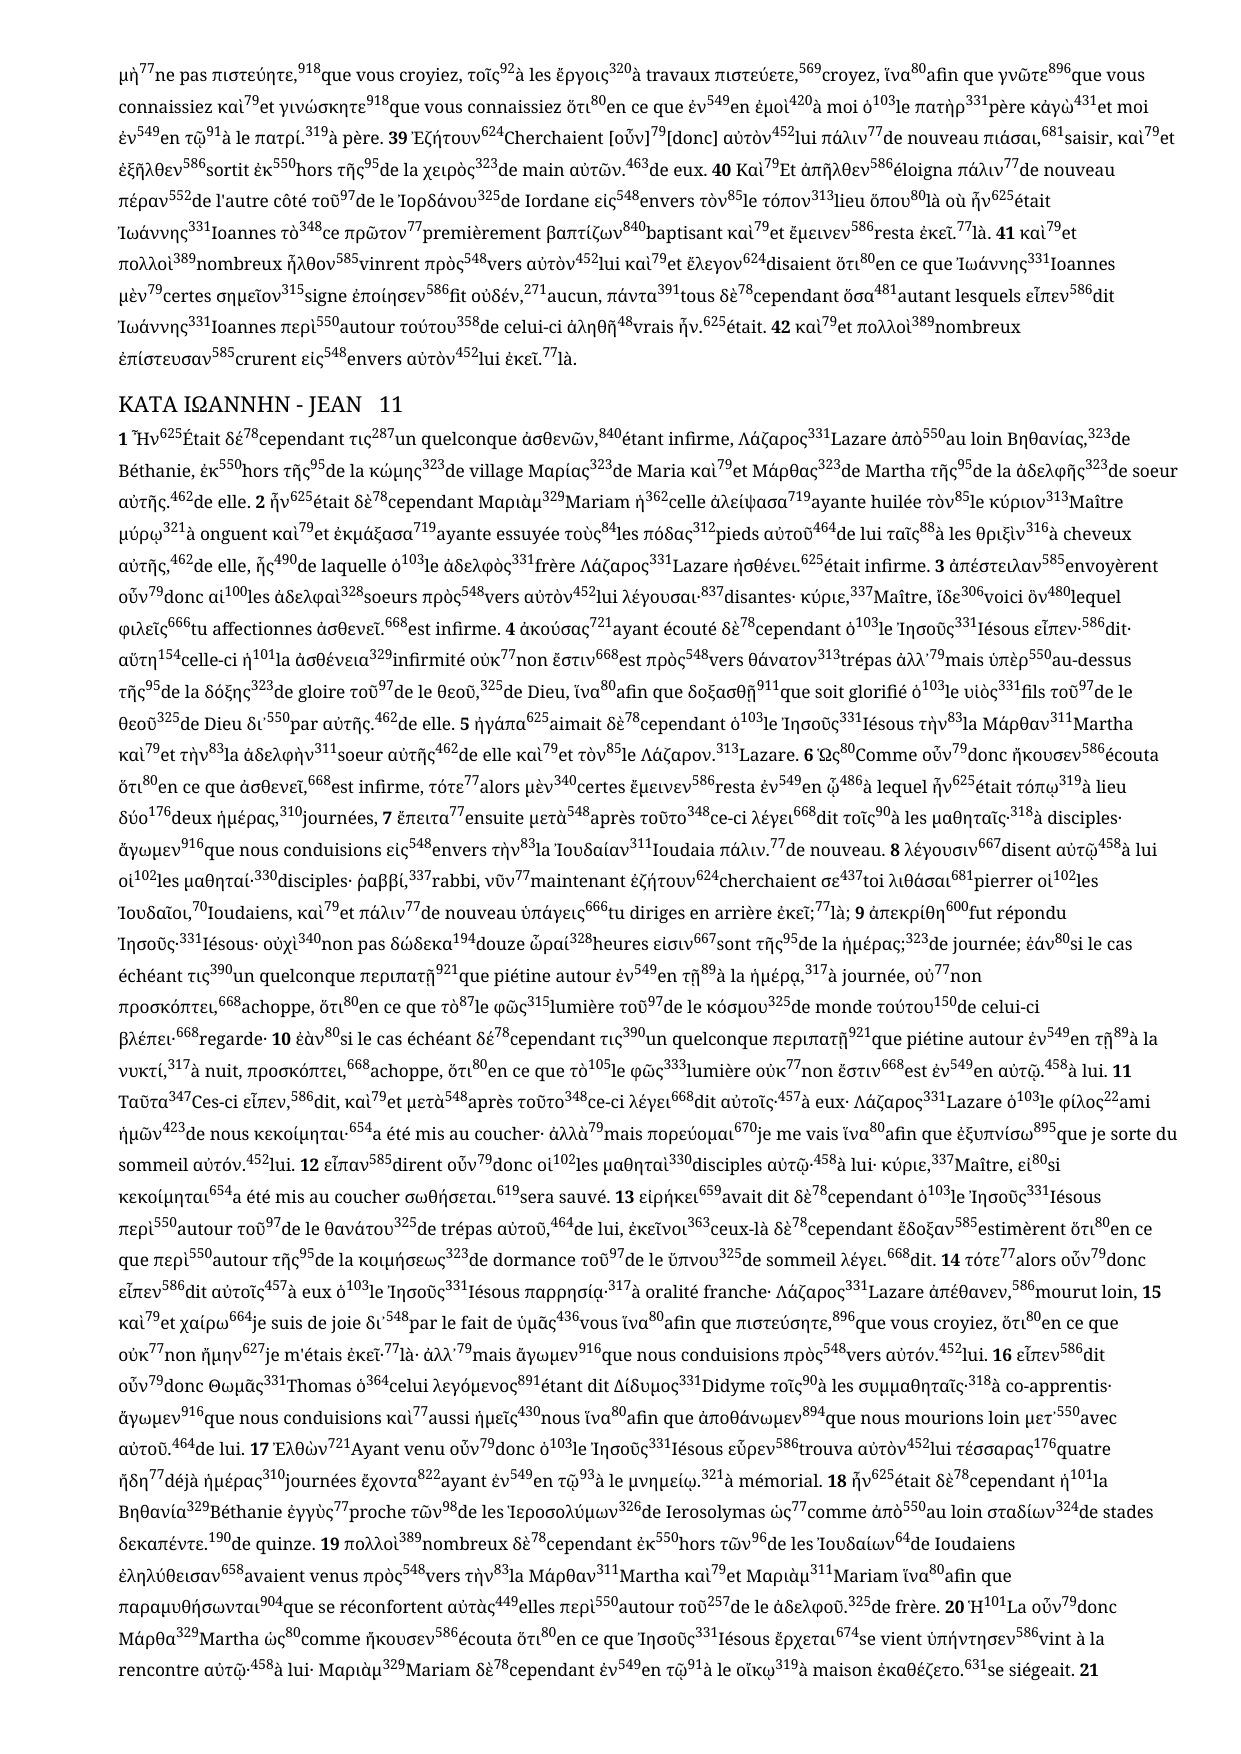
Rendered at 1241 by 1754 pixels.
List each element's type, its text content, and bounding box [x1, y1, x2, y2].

text 1 Ἀμὴν304Amen ἀμὴν304amen λέγω664je dis ὑμῖν,438à vous, ὁ364celui μὴ79ne pas εἰσερχόμενος867se venant à l'intérieur διὰ550par τῆς95de la θύρας323de porte εἰς548envers τὴν83la αὐλὴν311cour τῶν98de les προβάτων326de brebis ἀλλ᾽79mais ἀναβαίνων840montant ἀλλαχόθεν77par ailleurs ἐκεῖνος364celui-là κλέπτης331voleur ἐστὶν668est καὶ79et λῃστής·331pilleur· 2 ὁ364celui δὲ78cependant εἰσερχόμενος867se venant à l'intérieur διὰ550par τῆς95de la θύρας323de porte ποιμήν331berger ἐστιν668est τῶν98de les προβάτων.326de brebis. 3 τούτῳ352à celui-ci ὁ103le θυρωρὸς331portier ἀνοίγει668ouvre καὶ79et τὰ104les πρόβατα332brebis τῆς95de la φωνῆς323de voix αὐτοῦ464de lui ἀκούει668écoute καὶ79et τὰ246les ἴδια116en propres πρόβατα314brebis φωνεῖ668voixe κατ᾽548selon ὄνομα315nom καὶ79et ἐξάγει668conduit dehors αὐτά.453eux. 4 ὅταν80lorsque le cas échéant τὰ246les ἴδια347en propres πάντα270tous ἐκβάλῃ,899que éjecte, ἔμπροσθεν552en devers αὐτῶν465de eux πορεύεται674se va καὶ79et τὰ104les πρόβατα332brebis αὐτῷ458à lui ἀκολουθεῖ,668suit, ὅτι80en ce que οἴδασιν641ont su τὴν83la φωνὴν311voix αὐτοῦ·464de lui· 5 ἀλλοτρίῳ59à d'autrui δὲ78cependant οὐ77non μὴ77ne pas ἀκολουθήσωσιν,898que suivent, ἀλλὰ79mais φεύξονται611se fuiront ἀπ᾽550au loin αὐτοῦ,464de lui, ὅτι80en ce que οὐκ77non οἴδασιν641ont su τῶν96de les ἀλλοτρίων64de d'autruis τὴν83la φωνήν.311voix. 6 Ταύτην136Celle-ci τὴν83la παροιμίαν311proverbe εἶπεν586dit αὐτοῖς457à eux ὁ103le Ἰησοῦς,331Iésous, ἐκεῖνοι363ceux-là δὲ78cependant οὐκ77non ἔγνωσαν585connurent τίνα411quels ἦν625était ἃ481lesquels ἐλάλει625bavardait αὐτοῖς.457à eux. 7 Εἶπεν586Dit οὖν79donc αὐτοῖς457à eux πάλιν77de nouveau ὁ103le Ἰησοῦς·331Iésous· ἀμὴν304amen ἀμὴν304amen λέγω664je dis ὑμῖν438à vous ὅτι80en ce que ἐγώ431moi εἰμι664je suis ἡ101la θύρα329porte τῶν98de les προβάτων.326de brebis. 8 πάντες389tous ὅσοι497autant lesquels ἦλθον585vinrent [πρὸ550[d'avant ἐμοῦ]424de moi] κλέπται330voleurs εἰσὶν667sont καὶ79et λῃσταί,330pilleurs, ἀλλ᾽79mais οὐκ77non ἤκουσαν585écoutèrent αὐτῶν463de eux τὰ104les πρόβατα.332brebis. 9 ἐγώ431moi εἰμι664je suis ἡ101la θύρα·329porte· δι᾽550par ἐμοῦ424de moi ἐάν80si le cas échéant τις390un quelconque εἰσέλθῃ899que vienne à l'intérieur σωθήσεται619sera sauvé καὶ79et εἰσελεύσεται612se viendra à l'intérieur καὶ79et ἐξελεύσεται612se sortira καὶ79et νομὴν311pâturage εὑρήσει.606trouvera. 10 ὁ103le κλέπτης331voleur οὐκ77non ἔρχεται674se vient εἰ551si μὴ77ne pas ἵνα80afin que κλέψῃ899que vole καὶ79et θύσῃ899que sacrifie καὶ79et ἀπολέσῃ·899que dépérisse· ἐγὼ431moi ἦλθον582je vins ἵνα80afin que ζωὴν311vie ἔχωσιν920que aient καὶ79et περισσὸν77surabondamment ἔχωσιν.920que aient. 11 Ἐγώ431Moi εἰμι664je suis ὁ103le ποιμὴν331berger ὁ103le καλός.22beau. ὁ103le ποιμὴν331berger ὁ103le καλὸς22beau τὴν83la ψυχὴν311âme αὐτοῦ464de lui τίθησιν668pose ὑπὲρ550au-dessus τῶν98de les προβάτων·326de brebis· 12 ὁ103le μισθωτὸς331salarié καὶ77aussi οὐκ77non ὢν840étant ποιμήν,331berger, οὗ492de lequel οὐκ77non ἔστιν668est τὰ264les πρόβατα332brebis ἴδια,133en propres, θεωρεῖ668observe τὸν85le λύκον313loup ἐρχόμενον849se venant καὶ79et ἀφίησιν668abandonne τὰ86les πρόβατα314brebis καὶ79et φεύγει668fuit –935– καὶ79et ὁ103le λύκος331loup ἁρπάζει668ravit αὐτὰ453eux καὶ79et σκορπίζει668disperse –935– 13 ὅτι80en ce que μισθωτός331salarié ἐστιν668est καὶ79et οὐ77non μέλει668soucie αὐτῷ458à lui περὶ550autour τῶν98de les προβάτων.326de brebis. 14 Ἐγώ431Moi εἰμι664je suis ὁ103le ποιμὴν331berger ὁ103le καλὸς22beau καὶ79et γινώσκω664je connais τὰ86les ἐμὰ414miens καὶ79et γινώσκουσίν667connaissent με417moi τὰ104les ἐμά,428miens, 15 καθὼς77de haut en bas comme γινώσκει668connaît με417moi ὁ103le πατὴρ331père κἀγὼ431et moi γινώσκω664je connais τὸν85le πατέρα,313père, καὶ79et τὴν83la ψυχήν311âme μου424de moi τίθημι664je pose ὑπὲρ550au-dessus τῶν98de les προβάτων.326de brebis. 16 καὶ79et ἄλλα116autres πρόβατα314brebis ἔχω664j'ai ἃ499lesquels οὐκ77non ἔστιν668est ἐκ550hors τῆς95de la αὐλῆς323de cour ταύτης·148de celle-ci· κἀκεῖνα347et ceux-là δεῖ668attache de lien με417moi ἀγαγεῖν681conduire καὶ79et τῆς95de la φωνῆς323de voix μου424de moi ἀκούσουσιν,605écouteront, καὶ79et γενήσονται611se deviendront μία195une ποίμνη,329bergerie de troupeau, εἷς197un ποιμήν.331berger. 17 Διὰ548Par le fait de τοῦτό348ce-ci με417moi ὁ103le πατὴρ331père ἀγαπᾷ668aime ὅτι80en ce que ἐγὼ431moi τίθημι664je pose τὴν83la ψυχήν311âme μου,424de moi, ἵνα80afin que πάλιν77de nouveau λάβω895que je prenne αὐτήν.450elle. 18 οὐδεὶς390aucun ἦρεν586leva αὐτὴν450elle ἀπ᾽550au loin ἐμοῦ,424de moi, ἀλλ᾽79mais ἐγὼ431moi τίθημι664je pose αὐτὴν450elle ἀπ᾽550au loin ἐμαυτοῦ.511de moi-même. ἐξουσίαν311autorité ἔχω664j'ai θεῖναι681poser αὐτήν,450elle, καὶ79et ἐξουσίαν311autorité ἔχω664j'ai πάλιν77de nouveau λαβεῖν681prendre αὐτήν·450elle· ταύτην136celle-ci τὴν83la ἐντολὴν311commandement ἔλαβον582je pris παρὰ550à côté τοῦ97de le πατρός325de père μου.424de moi. 19 Σχίσμα333Schisme πάλιν77de nouveau ἐγένετο592se devint ἐν549en τοῖς90à les Ἰουδαίοις58à Ioudaiens διὰ548par le fait de τοὺς84les λόγους312discours τούτους.137ceux-ci. 20 ἔλεγον624disaient δὲ78cependant πολλοὶ389nombreux ἐξ550hors αὐτῶν·463de eux· δαιμόνιον315démon ἔχει668a καὶ79et μαίνεται·674se délire· τί399quel αὐτοῦ464de lui ἀκούετε;665vous écoutez; 21 ἄλλοι389autres ἔλεγον·624disaient· ταῦτα157ces-ci τὰ104les ῥήματα332oraux οὐκ77non ἔστιν668est δαιμονιζομένου·885de étant démonisé· μὴ340ne pas δαιμόνιον333démon δύναται674se peut τυφλῶν64de aveugles ὀφθαλμοὺς312yeux ἀνοῖξαι;681ouvrir; 22 Ἐγένετο592Se devint τότε77alors τὰ104les ἐγκαίνια332encénies ἐν549en τοῖς92à les Ἱεροσολύμοις,320à Ierosolymas, χειμὼν331tempête hivernale ἦν,625était, 23 καὶ79et περιεπάτει625piétinait autour ὁ103le Ἰησοῦς331Iésous ἐν549en τῷ93à le ἱερῷ321à sanctuaire ἐν549en τῇ89à la στοᾷ317à portique τοῦ97de le Σολομῶνος.325de Solomon. 24 ἐκύκλωσαν585encerclèrent οὖν79donc αὐτὸν452lui οἱ102les Ἰουδαῖοι70Ioudaiens καὶ79et ἔλεγον624disaient αὐτῷ·458à lui· ἕως80jusqu'à ce que πότε77quand τὴν83la ψυχὴν311âme ἡμῶν423de nous αἴρεις;666tu lèves; εἰ80si σὺ448toi εἶ666tu es ὁ103le χριστός,331Christ, εἰπὲ554dis ἡμῖν419à nous παρρησίᾳ.317à oralité franche. 25 ἀπεκρίθη600fut répondu αὐτοῖς457à eux ὁ103le Ἰησοῦς·331Iésous· εἶπον582je dis ὑμῖν438à vous καὶ79et οὐ77non πιστεύετε·665vous croyez· τὰ104les ἔργα332travaux ἃ481lesquels ἐγὼ431moi ποιῶ664je fais ἐν549en τῷ93à le ὀνόματι321à nom τοῦ97de le πατρός325de père μου424de moi ταῦτα365ces-ci μαρτυρεῖ668témoigne περὶ550autour ἐμοῦ·424de moi· 26 ἀλλ᾽79mais ὑμεῖς447vous οὐ77non πιστεύετε,665vous croyez, ὅτι80en ce que οὐκ77non ἐστὲ665vous êtes ἐκ550hors τῶν98de les προβάτων326de brebis τῶν98de les ἐμῶν.228de miens. 27 τὰ104les πρόβατα332brebis τὰ104les ἐμὰ232miens τῆς95de la φωνῆς323de voix μου424de moi ἀκούουσιν,667écoutent, κἀγὼ431et moi γινώσκω664je connais αὐτὰ453eux καὶ79et ἀκολουθοῦσίν667suivent μοι,420à moi, 28 κἀγὼ431et moi δίδωμι664je donne αὐτοῖς459à eux ζωὴν311vie αἰώνιον2éternelle καὶ79et οὐ77non μὴ77ne pas ἀπόλωνται904que se dépérissent εἰς548envers τὸν85le αἰῶνα313ère καὶ79et οὐχ77non ἁρπάσει606ravira τις390un quelconque αὐτὰ453eux ἐκ550hors τῆς95de la χειρός323de main μου.424de moi. 29 ὁ103le πατήρ331père μου424de moi ὃς498lequel δέδωκέν642a donné μοι420à moi πάντων385de tous μεῖζων47plus grand ἐστιν,668est, καὶ79et οὐδεὶς390aucun δύναται674se peut ἁρπάζειν689ravir ἐκ550hors τῆς95de la χειρὸς323de main τοῦ97de le πατρός.325de père. 30 ἐγὼ431moi καὶ79et ὁ103le πατὴρ331père ἕν49un ἐσμεν.663nous sommes. 31 Ἐβάστασαν585Mirent en charge πάλιν77de nouveau λίθους312pierres οἱ102les Ἰουδαῖοι70Ioudaiens ἵνα80afin que λιθάσωσιν898que pierrent αὐτόν.452lui. 32 ἀπεκρίθη600fut répondu αὐτοῖς457à eux ὁ103le Ἰησοῦς·331Iésous· πολλὰ270nombreux ἔργα314travaux καλὰ5beaux ἔδειξα582je montrai ὑμῖν438à vous ἐκ550hors τοῦ97de le πατρός·325de père· διὰ548par le fait de ποῖον399quel αὐτῶν465de eux ἔργον315travail ἐμὲ417moi λιθάζετε;665vous pierrez; 33 ἀπεκρίθησαν599furent répondu αὐτῷ458à lui οἱ102les Ἰουδαῖοι·70Ioudaiens· περὶ550autour καλοῦ18de beau ἔργου327de travail οὐ77non λιθάζομέν663nous pierrons σε437toi ἀλλὰ79mais περὶ550autour βλασφημίας,323de blasphémie, καὶ79et ὅτι80en ce que σὺ448toi ἄνθρωπος331être humain ὢν840étant ποιεῖς666tu fais σεαυτὸν516toi-même θεόν.313Dieu. 34 ἀπεκρίθη600fut répondu αὐτοῖς457à eux [ὁ]103[le] Ἰησοῦς·331Iésous· οὐκ340non ἔστιν668est γεγραμμένον815ayant été graphé ἐν549en τῷ91à le νόμῳ319à loi ὑμῶν441de vous ὅτι80en ce que ἐγὼ431moi εἶπα·582je dis· θεοί330dieux ἐστε;665vous êtes; 35 εἰ80si ἐκείνους345ceux-là εἶπεν586dit θεοὺς312dieux πρὸς548vers οὓς479lesquels ὁ103le λόγος331discours τοῦ97de le θεοῦ325de Dieu ἐγένετο,592se devint, καὶ79et οὐ77non δύναται674se peut λυθῆναι683être délié ἡ101la γραφή,329graphe, 36 ὃν480lequel ὁ103le πατὴρ331père ἡγίασεν586sanctifia καὶ79et ἀπέστειλεν586envoya εἰς548envers τὸν85le κόσμον313monde ὑμεῖς447vous λέγετε665vous dites ὅτι80en ce que βλασφημεῖς,666tu blasphèmes, ὅτι80en ce que εἶπον·582je dis· υἱὸς331fils τοῦ97de le θεοῦ325de Dieu εἰμι;664je suis; 37 εἰ80si οὐ77non ποιῶ664je fais τὰ86les ἔργα314travaux τοῦ97de le πατρός325de père μου,424de moi, μὴ77ne pas πιστεύετέ569croyez μοι·420à moi· 38 εἰ80si δὲ78cependant ποιῶ,664je fais, κἂν77et si ἐμοὶ420à moi μὴ77ne pas πιστεύητε,918que vous croyiez, τοῖς92à les ἔργοις320à travaux πιστεύετε,569croyez, ἵνα80afin que γνῶτε896que vous connaissiez καὶ79et γινώσκητε918que vous connaissiez ὅτι80en ce que ἐν549en ἐμοὶ420à moi ὁ103le πατὴρ331père κἀγὼ431et moi ἐν549en τῷ91à le πατρί.319à père. 39 Ἐζήτουν624Cherchaient [οὖν]79[donc] αὐτὸν452lui πάλιν77de nouveau πιάσαι,681saisir, καὶ79et ἐξῆλθεν586sortit ἐκ550hors τῆς95de la χειρὸς323de main αὐτῶν.463de eux. 40 Καὶ79Et ἀπῆλθεν586éloigna πάλιν77de nouveau πέραν552de l'autre côté τοῦ97de le Ἰορδάνου325de Iordane εἰς548envers τὸν85le τόπον313lieu ὅπου80là où ἦν625était Ἰωάννης331Ioannes τὸ348ce πρῶτον77premièrement βαπτίζων840baptisant καὶ79et ἔμεινεν586resta ἐκεῖ.77là. 41 καὶ79et πολλοὶ389nombreux ἦλθον585vinrent πρὸς548vers αὐτὸν452lui καὶ79et ἔλεγον624disaient ὅτι80en ce que Ἰωάννης331Ioannes μὲν79certes σημεῖον315signe ἐποίησεν586fit οὐδέν,271aucun, πάντα391tous δὲ78cependant ὅσα481autant lesquels εἶπεν586dit Ἰωάννης331Ioannes περὶ550autour τούτου358de celui-ci ἀληθῆ48vrais ἦν.625était. 42 καὶ79et πολλοὶ389nombreux ἐπίστευσαν585crurent εἰς548envers αὐτὸν452lui ἐκεῖ.77là. [118, 59, 1181, 371]
text 1 Ἦν625Était δέ78cependant τις287un quelconque ἀσθενῶν,840étant infirme, Λάζαρος331Lazare ἀπὸ550au loin Βηθανίας,323de Béthanie, ἐκ550hors τῆς95de la κώμης323de village Μαρίας323de Maria καὶ79et Μάρθας323de Martha τῆς95de la ἀδελφῆς323de soeur αὐτῆς.462de elle. 2 ἦν625était δὲ78cependant Μαριὰμ329Mariam ἡ362celle ἀλείψασα719ayante huilée τὸν85le κύριον313Maître μύρῳ321à onguent καὶ79et ἐκμάξασα719ayante essuyée τοὺς84les πόδας312pieds αὐτοῦ464de lui ταῖς88à les θριξὶν316à cheveux αὐτῆς,462de elle, ἧς490de laquelle ὁ103le ἀδελφὸς331frère Λάζαρος331Lazare ἠσθένει.625était infirme. 3 ἀπέστειλαν585envoyèrent οὖν79donc αἱ100les ἀδελφαὶ328soeurs πρὸς548vers αὐτὸν452lui λέγουσαι·837disantes· κύριε,337Maître, ἴδε306voici ὃν480lequel φιλεῖς666tu affectionnes ἀσθενεῖ.668est infirme. 4 ἀκούσας721ayant écouté δὲ78cependant ὁ103le Ἰησοῦς331Iésous εἶπεν·586dit· αὕτη154celle-ci ἡ101la ἀσθένεια329infirmité οὐκ77non ἔστιν668est πρὸς548vers θάνατον313trépas ἀλλ᾽79mais ὑπὲρ550au-dessus τῆς95de la δόξης323de gloire τοῦ97de le θεοῦ,325de Dieu, ἵνα80afin que δοξασθῇ911que soit glorifié ὁ103le υἱὸς331fils τοῦ97de le θεοῦ325de Dieu δι᾽550par αὐτῆς.462de elle. 5 ἠγάπα625aimait δὲ78cependant ὁ103le Ἰησοῦς331Iésous τὴν83la Μάρθαν311Martha καὶ79et τὴν83la ἀδελφὴν311soeur αὐτῆς462de elle καὶ79et τὸν85le Λάζαρον.313Lazare. 6 Ὡς80Comme οὖν79donc ἤκουσεν586écouta ὅτι80en ce que ἀσθενεῖ,668est infirme, τότε77alors μὲν340certes ἔμεινεν586resta ἐν549en ᾧ486à lequel ἦν625était τόπῳ319à lieu δύο176deux ἡμέρας,310journées, 7 ἔπειτα77ensuite μετὰ548après τοῦτο348ce-ci λέγει668dit τοῖς90à les μαθηταῖς·318à disciples· ἄγωμεν916que nous conduisions εἰς548envers τὴν83la Ἰουδαίαν311Ioudaia πάλιν.77de nouveau. 8 λέγουσιν667disent αὐτῷ458à lui οἱ102les μαθηταί·330disciples· ῥαββί,337rabbi, νῦν77maintenant ἐζήτουν624cherchaient σε437toi λιθάσαι681pierrer οἱ102les Ἰουδαῖοι,70Ioudaiens, καὶ79et πάλιν77de nouveau ὑπάγεις666tu diriges en arrière ἐκεῖ;77là; 9 ἀπεκρίθη600fut répondu Ἰησοῦς·331Iésous· οὐχὶ340non pas δώδεκα194douze ὧραί328heures εἰσιν667sont τῆς95de la ἡμέρας;323de journée; ἐάν80si le cas échéant τις390un quelconque περιπατῇ921que piétine autour ἐν549en τῇ89à la ἡμέρᾳ,317à journée, οὐ77non προσκόπτει,668achoppe, ὅτι80en ce que τὸ87le φῶς315lumière τοῦ97de le κόσμου325de monde τούτου150de celui-ci βλέπει·668regarde· 10 ἐὰν80si le cas échéant δέ78cependant τις390un quelconque περιπατῇ921que piétine autour ἐν549en τῇ89à la νυκτί,317à nuit, προσκόπτει,668achoppe, ὅτι80en ce que τὸ105le φῶς333lumière οὐκ77non ἔστιν668est ἐν549en αὐτῷ.458à lui. 11 Ταῦτα347Ces-ci εἶπεν,586dit, καὶ79et μετὰ548après τοῦτο348ce-ci λέγει668dit αὐτοῖς·457à eux· Λάζαρος331Lazare ὁ103le φίλος22ami ἡμῶν423de nous κεκοίμηται·654a été mis au coucher· ἀλλὰ79mais πορεύομαι670je me vais ἵνα80afin que ἐξυπνίσω895que je sorte du sommeil αὐτόν.452lui. 12 εἶπαν585dirent οὖν79donc οἱ102les μαθηταὶ330disciples αὐτῷ·458à lui· κύριε,337Maître, εἰ80si κεκοίμηται654a été mis au coucher σωθήσεται.619sera sauvé. 13 εἰρήκει659avait dit δὲ78cependant ὁ103le Ἰησοῦς331Iésous περὶ550autour τοῦ97de le θανάτου325de trépas αὐτοῦ,464de lui, ἐκεῖνοι363ceux-là δὲ78cependant ἔδοξαν585estimèrent ὅτι80en ce que περὶ550autour τῆς95de la κοιμήσεως323de dormance τοῦ97de le ὕπνου325de sommeil λέγει.668dit. 14 τότε77alors οὖν79donc εἶπεν586dit αὐτοῖς457à eux ὁ103le Ἰησοῦς331Iésous παρρησίᾳ·317à oralité franche· Λάζαρος331Lazare ἀπέθανεν,586mourut loin, 15 καὶ79et χαίρω664je suis de joie δι᾽548par le fait de ὑμᾶς436vous ἵνα80afin que πιστεύσητε,896que vous croyiez, ὅτι80en ce que οὐκ77non ἤμην627je m'étais ἐκεῖ·77là· ἀλλ᾽79mais ἄγωμεν916que nous conduisions πρὸς548vers αὐτόν.452lui. 16 εἶπεν586dit οὖν79donc Θωμᾶς331Thomas ὁ364celui λεγόμενος891étant dit Δίδυμος331Didyme τοῖς90à les συμμαθηταῖς·318à co-apprentis· ἄγωμεν916que nous conduisions καὶ77aussi ἡμεῖς430nous ἵνα80afin que ἀποθάνωμεν894que nous mourions loin μετ᾽550avec αὐτοῦ.464de lui. 17 Ἐλθὼν721Ayant venu οὖν79donc ὁ103le Ἰησοῦς331Iésous εὗρεν586trouva αὐτὸν452lui τέσσαρας176quatre ἤδη77déjà ἡμέρας310journées ἔχοντα822ayant ἐν549en τῷ93à le μνημείῳ.321à mémorial. 18 ἦν625était δὲ78cependant ἡ101la Βηθανία329Béthanie ἐγγὺς77proche τῶν98de les Ἱεροσολύμων326de Ierosolymas ὡς77comme ἀπὸ550au loin σταδίων324de stades δεκαπέντε.190de quinze. 19 πολλοὶ389nombreux δὲ78cependant ἐκ550hors τῶν96de les Ἰουδαίων64de Ioudaiens ἐληλύθεισαν658avaient venus πρὸς548vers τὴν83la Μάρθαν311Martha καὶ79et Μαριὰμ311Mariam ἵνα80afin que παραμυθήσωνται904que se réconfortent αὐτὰς449elles περὶ550autour τοῦ257de le ἀδελφοῦ.325de frère. 20 Ἡ101La οὖν79donc Μάρθα329Martha ὡς80comme ἤκουσεν586écouta ὅτι80en ce que Ἰησοῦς331Iésous ἔρχεται674se vient ὑπήντησεν586vint à la rencontre αὐτῷ·458à lui· Μαριὰμ329Mariam δὲ78cependant ἐν549en τῷ91à le οἴκῳ319à maison ἐκαθέζετο.631se siégeait. 21 εἶπεν586dit οὖν79donc ἡ101la Μάρθα329Martha πρὸς548vers τὸν85le Ἰησοῦν·313Iésous· κύριε,337Maître, εἰ80si ἦς623tu étais ὧδε77ici οὐκ77non ἂν340le cas échéant ἀπέθανεν586mourut loin ὁ103le ἀδελφός331frère μου·424de moi· 22 [ἀλλὰ]79[mais] καὶ77aussi νῦν77maintenant οἶδα638j'ai su ὅτι80en ce que ὅσα481autant lesquels ἂν340le cas échéant αἰτήσῃ903que tu te demandes τὸν85le θεὸν313Dieu δώσει606donnera σοι439à toi ὁ103le θεός.331Dieu. 23 λέγει668dit αὐτῇ456à elle ὁ103le Ἰησοῦς·331Iésous· ἀναστήσεται612se redressera ὁ103le ἀδελφός331frère σου.442de toi. 24 λέγει668dit αὐτῷ458à lui ἡ101la Μάρθα·329Martha· οἶδα638j'ai su ὅτι80en ce que ἀναστήσεται612se redressera ἐν549en τῇ89à la ἀναστάσει317à redressement ἐν549en τῇ89à la ἐσχάτῃ206à dernière ἡμέρᾳ.317à journée. 25 εἶπεν586dit αὐτῇ456à elle ὁ103le Ἰησοῦς·331Iésous· ἐγώ431moi εἰμι664je suis ἡ101la ἀνάστασις329redressement καὶ79et ἡ101la ζωή·329vie· ὁ364celui πιστεύων840croyant εἰς548envers ἐμὲ417moi κἂν77et si ἀποθάνῃ899que meure loin ζήσεται,612se vivra, 26 καὶ79et πᾶς390tout ὁ364celui ζῶν840vivant καὶ79et πιστεύων840croyant εἰς548envers ἐμὲ417moi οὐ77non μὴ77ne pas ἀποθάνῃ899que meure loin εἰς548envers τὸν85le αἰῶνα.313ère. πιστεύεις666tu crois τοῦτο;348ce-ci; 27 λέγει668dit αὐτῷ·458à lui· ναὶ304oui κύριε,337Maître, ἐγὼ431moi πεπίστευκα638j'ai cru ὅτι80en ce que σὺ448toi εἶ666tu es ὁ103le χριστὸς331Christ ὁ103le υἱὸς331fils τοῦ97de le θεοῦ325de Dieu ὁ364celui εἰς548envers τὸν85le κόσμον313monde ἐρχόμενος.867se venant. 28 Καὶ79Et τοῦτο348ce-ci εἰποῦσα719ayante dite ἀπῆλθεν586éloigna καὶ79et ἐφώνησεν586voixa Μαριὰμ311Mariam τὴν83la ἀδελφὴν311soeur αὐτῆς462de elle λάθρᾳ77en omission εἰποῦσα·719ayante dite· ὁ103le διδάσκαλος331enseignant πάρεστιν668est à côté καὶ79et φωνεῖ668voixe σε.437toi. 29 ἐκείνη362celle-là δὲ78cependant ὡς80comme ἤκουσεν586écouta ἠγέρθη600fut éveillé ταχὺ77promptement καὶ79et ἤρχετο631se venait πρὸς548vers αὐτόν.452lui. 30 οὔπω77non encore δὲ78cependant ἐληλύθει659avait venu ὁ103le Ἰησοῦς331Iésous εἰς548envers τὴν83la κώμην,311village, ἀλλ᾽79mais ἦν625était ἔτι77encore ἐν549en τῷ91à le τόπῳ319à lieu ὅπου77là où ὑπήντησεν586vint à la rencontre αὐτῷ458à lui ἡ101la Μάρθα.329Martha. 31 οἱ102les οὖν79donc Ἰουδαῖοι70Ioudaiens οἱ363ceux ὄντες839étants μετ᾽550avec αὐτῆς462de elle ἐν549en τῇ89à la οἰκίᾳ317à maison d'habitation καὶ79et παραμυθούμενοι866se réconfortants αὐτήν,450elle, ἰδόντες720ayants vus τὴν83la Μαριὰμ311Mariam ὅτι80en ce que ταχέως77rapidement ἀνέστη586redressa καὶ79et ἐξῆλθεν,586sortit, ἠκολούθησαν585suivirent αὐτῇ456à elle δόξαντες720ayants estimés ὅτι80en ce que ὑπάγει668dirige en arrière εἰς548envers τὸ87le μνημεῖον315mémorial ἵνα80afin que κλαύσῃ899que pleure ἐκεῖ.77là. 32 Ἡ101La οὖν79donc Μαριὰμ329Mariam ὡς80comme ἦλθεν586vint ὅπου80là où ἦν625était Ἰησοῦς331Iésous ἰδοῦσα719ayante vue αὐτὸν452lui ἔπεσεν586tomba αὐτοῦ464de lui πρὸς548vers τοὺς244les πόδας312pieds λέγουσα838disante αὐτῷ·458à lui· κύριε,337Maître, εἰ80si ἦς623tu étais ὧδε77ici οὐκ77non ἄν340le cas échéant μου424de moi ἀπέθανεν586mourut loin ὁ103le ἀδελφός.331frère. 33 Ἰησοῦς331Iésous οὖν79donc ὡς80comme εἶδεν586vit αὐτὴν450elle κλαίουσαν820pleurante καὶ79et τοὺς345ceux συνελθόντας706ayants venus ensemble αὐτῇ456à elle Ἰουδαίους52Ioudaiens κλαίοντας,821pleurants, ἐνεβριμήσατο592se irrita dans τῷ93à le πνεύματι321à souffle καὶ79et ἐτάραξεν586troubla ἑαυτὸν528lui-même 34 καὶ79et εἶπεν·586dit· ποῦ77où? τεθείκατε639vous avez posé αὐτόν;452lui; λέγουσιν667disent αὐτῷ·458à lui· κύριε,337Maître, ἔρχου574te viens καὶ79et ἴδε.554vois. 35 ἐδάκρυσεν586fit larme ὁ103le Ἰησοῦς.331Iésous. 36 ἔλεγον624disaient οὖν79donc οἱ102les Ἰουδαῖοι·70Ioudaiens· ἴδε306voici πῶς77comment? ἐφίλει625affectionnait αὐτόν.452lui. 37 τινὲς389des quelconques δὲ78cependant ἐξ550hors αὐτῶν463de eux εἶπαν·585dirent· οὐκ340non ἐδύνατο631se pouvait οὗτος364celui-ci ὁ364celui ἀνοίξας721ayant ouvert τοὺς84les ὀφθαλμοὺς312yeux τοῦ97de le τυφλοῦ65de aveugle ποιῆσαι681faire ἵνα80afin que καὶ77aussi οὗτος364celui-ci μὴ77ne pas ἀποθάνῃ;899que meure loin; 38 Ἰησοῦς331Iésous οὖν79donc πάλιν77de nouveau ἐμβριμώμενος867se irritant dans ἐν549en ἑαυτῷ533à lui-même ἔρχεται674se vient εἰς548envers τὸ87le μνημεῖον·315mémorial· ἦν625était δὲ78cependant σπήλαιον333caverne καὶ79et λίθος331pierre ἐπέκειτο631se couchait sur ἐπ᾽549sur αὐτῷ.460à lui. 39 λέγει668dit ὁ103le Ἰησοῦς·331Iésous· ἄρατε553levez τὸν85le λίθον.313pierre. λέγει668dit αὐτῷ458à lui ἡ101la ἀδελφὴ329soeur τοῦ358de celui τετελευτηκότος778de ayant parvenu à l'achèvement Μάρθα·329Martha· κύριε,337Maître, ἤδη77déjà ὄζει,668fait odeur, τεταρταῖος47au quatrième jour γάρ79car ἐστιν.668est. 40 λέγει668dit αὐτῇ456à elle ὁ103le Ἰησοῦς·331Iésous· οὐκ340non εἶπόν582je dis σοι439à toi ὅτι80en ce que ἐὰν80si le cas échéant πιστεύσῃς897que tu croies ὄψῃ610tu te verras τὴν83la δόξαν311gloire τοῦ97de le θεοῦ;325de Dieu; 41 ἦραν585levèrent οὖν79donc τὸν85le λίθον.313pierre. ὁ103le δὲ78cependant Ἰησοῦς331Iésous ἦρεν586leva τοὺς244les ὀφθαλμοὺς312yeux ἄνω77en haut καὶ79et εἶπεν·586dit· πάτερ,337père, εὐχαριστῶ664je rends grâce σοι439à toi ὅτι80en ce que ἤκουσάς584tu écoutas μου.424de moi. 42 ἐγὼ431moi δὲ78cependant ᾔδειν655j'avais su ὅτι80en ce que πάντοτέ77en tout moment μου424de moi ἀκούεις,666tu écoutes, ἀλλὰ79mais διὰ548par le fait de τὸν85le ὄχλον313foule τὸν346celui περιεστῶτα770ayant dressé autour εἶπον,582je dis, ἵνα80afin que πιστεύσωσιν898que croient ὅτι80en ce que σύ448toi με417moi ἀπέστειλας.584tu envoyas. 43 καὶ79et ταῦτα347ces-ci εἰπὼν721ayant dit φωνῇ317à voix μεγάλῃ8à grande ἐκραύγασεν·586cria· Λάζαρε,337Lazare, δεῦρο77viens ici ἔξω.77au-dehors. 44 ἐξῆλθεν586sortit ὁ364celui τεθνηκὼς783ayant mort δεδεμένος813ayant été attaché de lien τοὺς244les πόδας312pieds καὶ79et τὰς242les χεῖρας310mains κειρίαις316à sangles καὶ79et ἡ101la ὄψις329vue αὐτοῦ464de lui σουδαρίῳ321à petit suaire περιεδέδετο.662avait été lié autour. λέγει668dit αὐτοῖς457à eux ὁ103le Ἰησοῦς·331Iésous· λύσατε553déliez αὐτὸν452lui καὶ79et ἄφετε553abandonnez αὐτὸν452lui ὑπάγειν.689diriger en arrière. 45 Πολλοὶ389Nombreux οὖν79donc ἐκ550hors τῶν96de les Ἰουδαίων64de Ioudaiens οἱ363ceux ἐλθόντες720ayants venus πρὸς548vers τὴν83la Μαριὰμ311Mariam καὶ79et θεασάμενοι739se ayants contemplés ἃ481lesquels ἐποίησεν586fit ἐπίστευσαν585crurent εἰς548envers αὐτόν·452lui· 46 τινὲς389des quelconques δὲ78cependant ἐξ550hors αὐτῶν463de eux ἀπῆλθον585éloignèrent πρὸς548vers τοὺς84les Φαρισαίους312Pharisiens καὶ79et εἶπαν585dirent αὐτοῖς457à eux ἃ481lesquels ἐποίησεν586fit Ἰησοῦς.331Iésous. 47 Συνήγαγον585Menèrent ensemble οὖν79donc οἱ102les ἀρχιερεῖς330chefs sacrificateurs καὶ79et οἱ102les Φαρισαῖοι330Pharisiens συνέδριον315sanhédrin καὶ79et ἔλεγον·624disaient· τί399quel ποιοῦμεν663nous faisons ὅτι80en ce que οὗτος156celui-ci ὁ103le ἄνθρωπος331être humain πολλὰ270nombreux ποιεῖ668fait σημεῖα;314signes; 48 ἐὰν80si le cas échéant ἀφῶμεν894que nous abandonnions αὐτὸν452lui οὕτως,77ainsi, πάντες389tous πιστεύσουσιν605croiront εἰς548envers αὐτόν,452lui, καὶ79et ἐλεύσονται611se viendront οἱ102les Ῥωμαῖοι70Romains καὶ79et ἀροῦσιν605lèveront ἡμῶν423de nous καὶ79et τὸν85le τόπον313lieu καὶ79et τὸ87le ἔθνος.315ethnie. 49 εἷς71un δέ78cependant τις287un quelconque ἐξ550hors αὐτῶν463de eux Καϊάφας,331Kaiapha, ἀρχιερεὺς331chef sacrificateur ὢν840étant τοῦ97de le ἐνιαυτοῦ325de année ἐκείνου,150de celui-là, εἶπεν586dit αὐτοῖς·457à eux· ὑμεῖς447vous οὐκ77non οἴδατε639vous avez su οὐδέν,375aucun, 50 οὐδὲ79non cependant λογίζεσθε671vous vous calculez ὅτι80en ce que συμφέρει668est opportun ὑμῖν438à vous ἵνα80afin que εἷς197un ἄνθρωπος331être humain ἀποθάνῃ899que meure loin ὑπὲρ550au-dessus τοῦ97de le λαοῦ325de peuple καὶ79et μὴ77ne pas ὅλον289tout entier τὸ105le ἔθνος333ethnie ἀπόληται.905que se dépérisse. 51 τοῦτο348ce-ci δὲ78cependant ἀφ᾽550au loin ἑαυτοῦ537de lui-même οὐκ77non εἶπεν,586dit, ἀλλ᾽79mais ἀρχιερεὺς331chef sacrificateur ὢν840étant τοῦ97de le ἐνιαυτοῦ325de année ἐκείνου150de celui-là ἐπροφήτευσεν586prophétisa ὅτι80en ce que ἔμελλεν625imminait Ἰησοῦς331Iésous ἀποθνῄσκειν689mourir loin ὑπὲρ550au-dessus τοῦ99de le ἔθνους,327de ethnie, 52 καὶ79et οὐχ77non ὑπὲρ550au-dessus τοῦ99de le ἔθνους327de ethnie μόνον77seulement ἀλλ᾽79mais ἵνα80afin que καὶ77aussi τὰ86les τέκνα314enfants τοῦ97de le θεοῦ325de Dieu τὰ347ces διεσκορπισμένα797ayants étés dispersés au travers συναγάγῃ899que mène ensemble εἰς548envers ἕν.55un. 53 ἀπ᾽550au loin ἐκείνης148de celle-là οὖν79donc τῆς95de la ἡμέρας323de journée ἐβουλεύσαντο591se délibérèrent ἵνα80afin que ἀποκτείνωσιν898que tuent catégoriquement αὐτόν.452lui. 54 Ὁ103Le οὖν79donc Ἰησοῦς331Iésous οὐκέτι77non plus παρρησίᾳ317à oralité franche περιεπάτει625piétinait autour ἐν549en τοῖς90à les Ἰουδαίοις,58à Ioudaiens, ἀλλ᾽79mais ἀπῆλθεν586éloigna ἐκεῖθεν77de là εἰς548envers τὴν83la χώραν311région ἐγγὺς77proche τῆς95de la ἐρήμου,63de déserte, εἰς548envers Ἐφραὶμ313Éphraïm λεγομένην873étante dite πόλιν,311cité, κἀκεῖ77et là ἔμεινεν586resta μετὰ550avec τῶν96de les μαθητῶν.324de disciples. 55 Ἦν625Était δὲ78cependant ἐγγὺς77proche τὸ105le πάσχα333pâque τῶν96de les Ἰουδαίων,64de Ioudaiens, καὶ79et ἀνέβησαν585montèrent πολλοὶ389nombreux εἰς548envers Ἱεροσόλυμα314Ierosolymas ἐκ550hors τῆς95de la χώρας323de région πρὸ550d'avant τοῦ99de le πάσχα327de pâque ἵνα80afin que ἁγνίσωσιν898que consacrent ἑαυτούς.527eux-mêmes. 56 ἐζήτουν624cherchaient οὖν79donc τὸν85le Ἰησοῦν313Iésous καὶ79et ἔλεγον624disaient μετ᾽550avec ἀλλήλων504de les uns les autres ἐν549en τῷ93à le ἱερῷ321à sanctuaire ἑστηκότες·782ayants dressés· τί412quel δοκεῖ668estime ὑμῖν;438à vous; ὅτι80en ce que οὐ77non μὴ77ne pas ἔλθῃ899que vienne εἰς548envers τὴν83la ἑορτήν;311fête; 57 δεδώκεισαν658avaient donné δὲ78cependant οἱ102les ἀρχιερεῖς330chefs sacrificateurs καὶ79et οἱ102les Φαρισαῖοι330Pharisiens ἐντολὰς310commandements ἵνα77afin que ἐάν80si le cas échéant τις390un quelconque γνῷ899que connaisse ποῦ77où? ἐστιν668est μηνύσῃ,899que indique, ὅπως80de telle manière que πιάσωσιν898que saisissent αὐτόν.452lui. [118, 423, 1181, 1682]
text ΚΑΤΑ ΙΩΑΝΝΗΝ - JEAN 11 [118, 389, 1181, 419]
